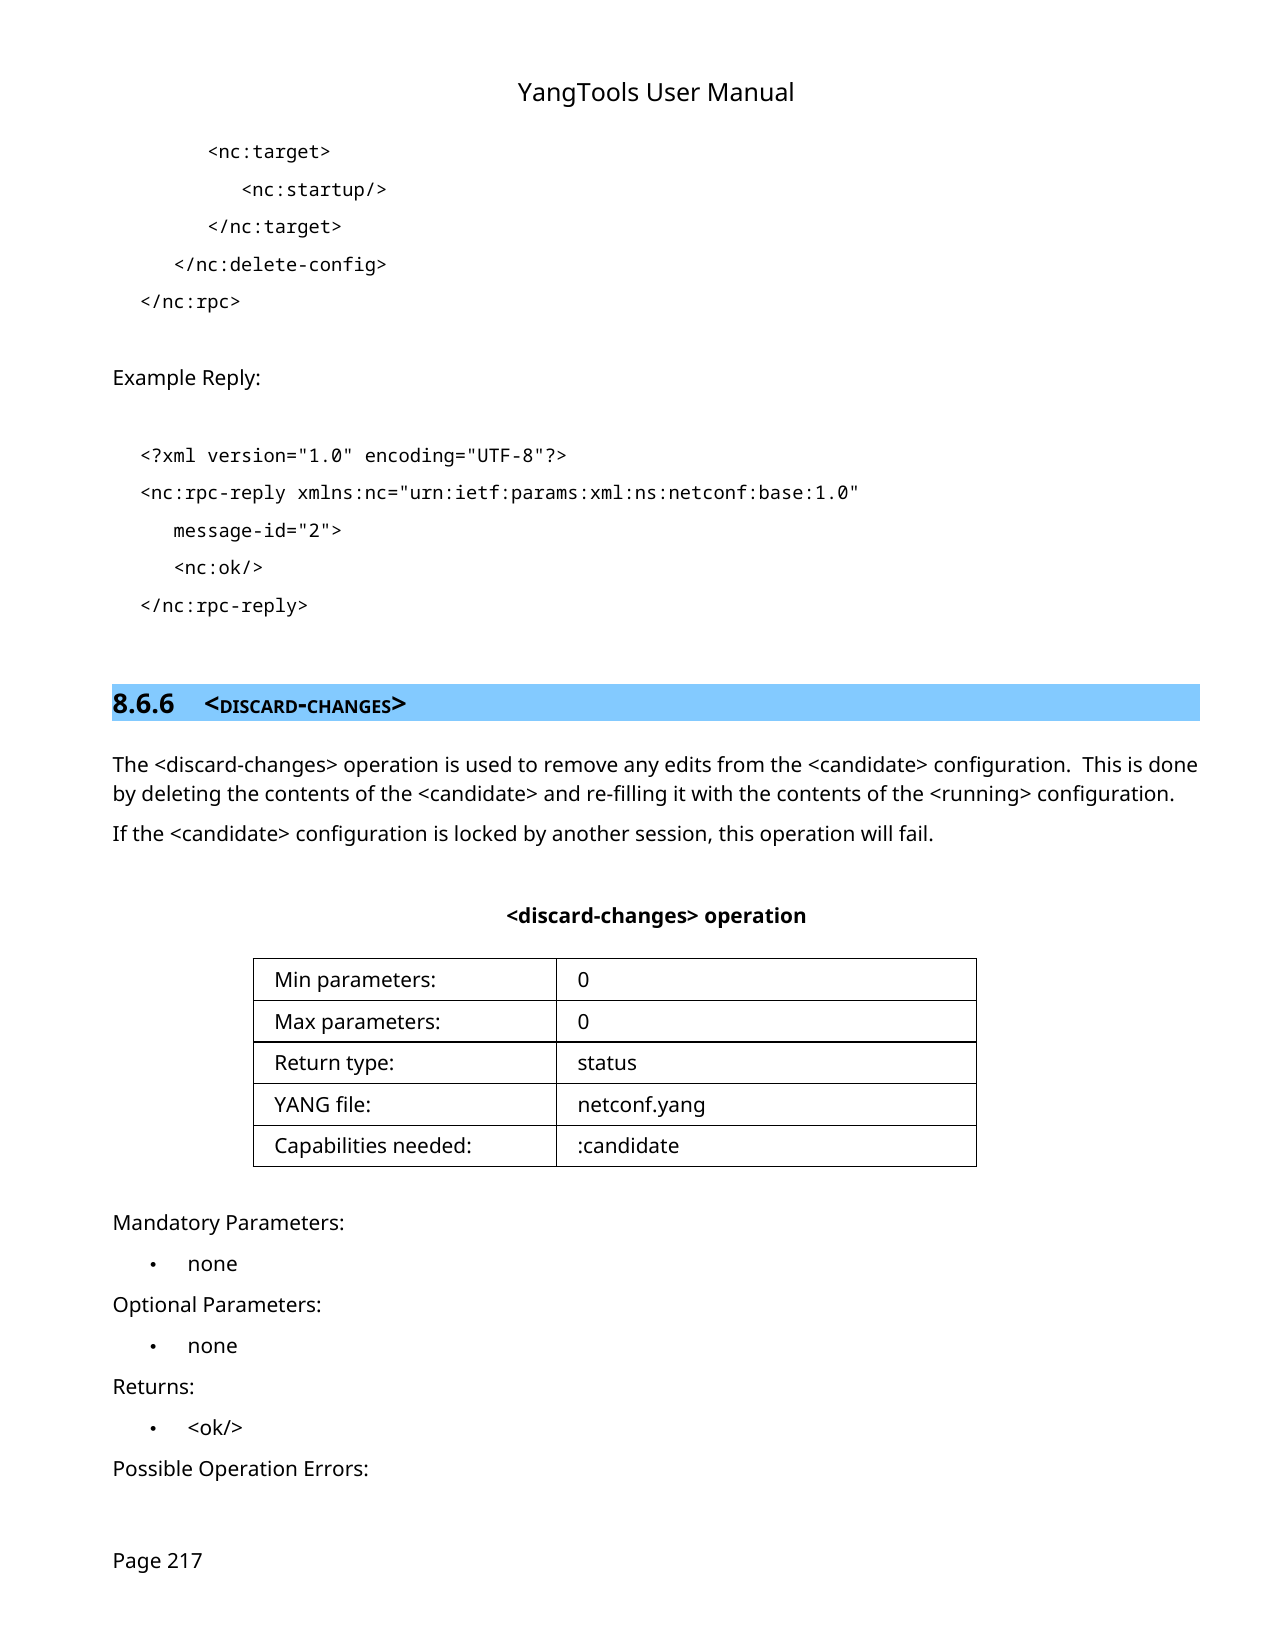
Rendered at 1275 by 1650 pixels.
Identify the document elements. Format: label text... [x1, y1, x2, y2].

text message-id="2"> [139, 517, 1200, 542]
text <nc:startup/> [139, 176, 1200, 202]
table_header Min parameters: [254, 959, 556, 1000]
text <nc:ok/> [139, 554, 1200, 580]
text Possible Operation Errors: [112, 1454, 1200, 1482]
text Returns: [112, 1372, 1200, 1400]
text </nc:rpc-reply> [139, 592, 1200, 617]
table_cell status [557, 1043, 976, 1083]
subtitle <discard-changes> operation [127, 901, 1185, 930]
table_cell netconf.yang [557, 1084, 976, 1124]
text Optional Parameters: [112, 1290, 1200, 1318]
text Example Reply: [112, 363, 1200, 392]
text <nc:target> [139, 138, 1200, 164]
text </nc:delete-config> [139, 251, 1200, 277]
text <?xml version="1.0" encoding="UTF-8"?> [139, 442, 1200, 467]
subtitle <discard-changes> [112, 684, 1200, 721]
text Mandatory Parameters: [112, 1208, 1200, 1237]
table_cell :candidate [557, 1126, 976, 1166]
list none [150, 1331, 1200, 1359]
text The <discard-changes> operation is used to remove any edits from the <candidate> configuration. This is done by deleting the contents of the <candidate> and re-filling it with the contents of the <running> configuration. [112, 750, 1200, 807]
list <ok/> [150, 1413, 1200, 1441]
text If the <candidate> configuration is locked by another session, this operation will fail. [112, 819, 1200, 848]
text <nc:rpc-reply xmlns:nc="urn:ietf:params:xml:ns:netconf:base:1.0" [139, 479, 1200, 505]
list none [150, 1249, 1200, 1277]
text </nc:target> [139, 213, 1200, 239]
table_cell 0 [557, 1001, 976, 1041]
table_cell YANG file: [254, 1084, 556, 1124]
table_cell Return type: [254, 1043, 556, 1083]
table_cell Capabilities needed: [254, 1126, 556, 1166]
text </nc:rpc> [139, 288, 1200, 314]
table_cell Max parameters: [254, 1001, 556, 1041]
table_header 0 [557, 959, 976, 1000]
